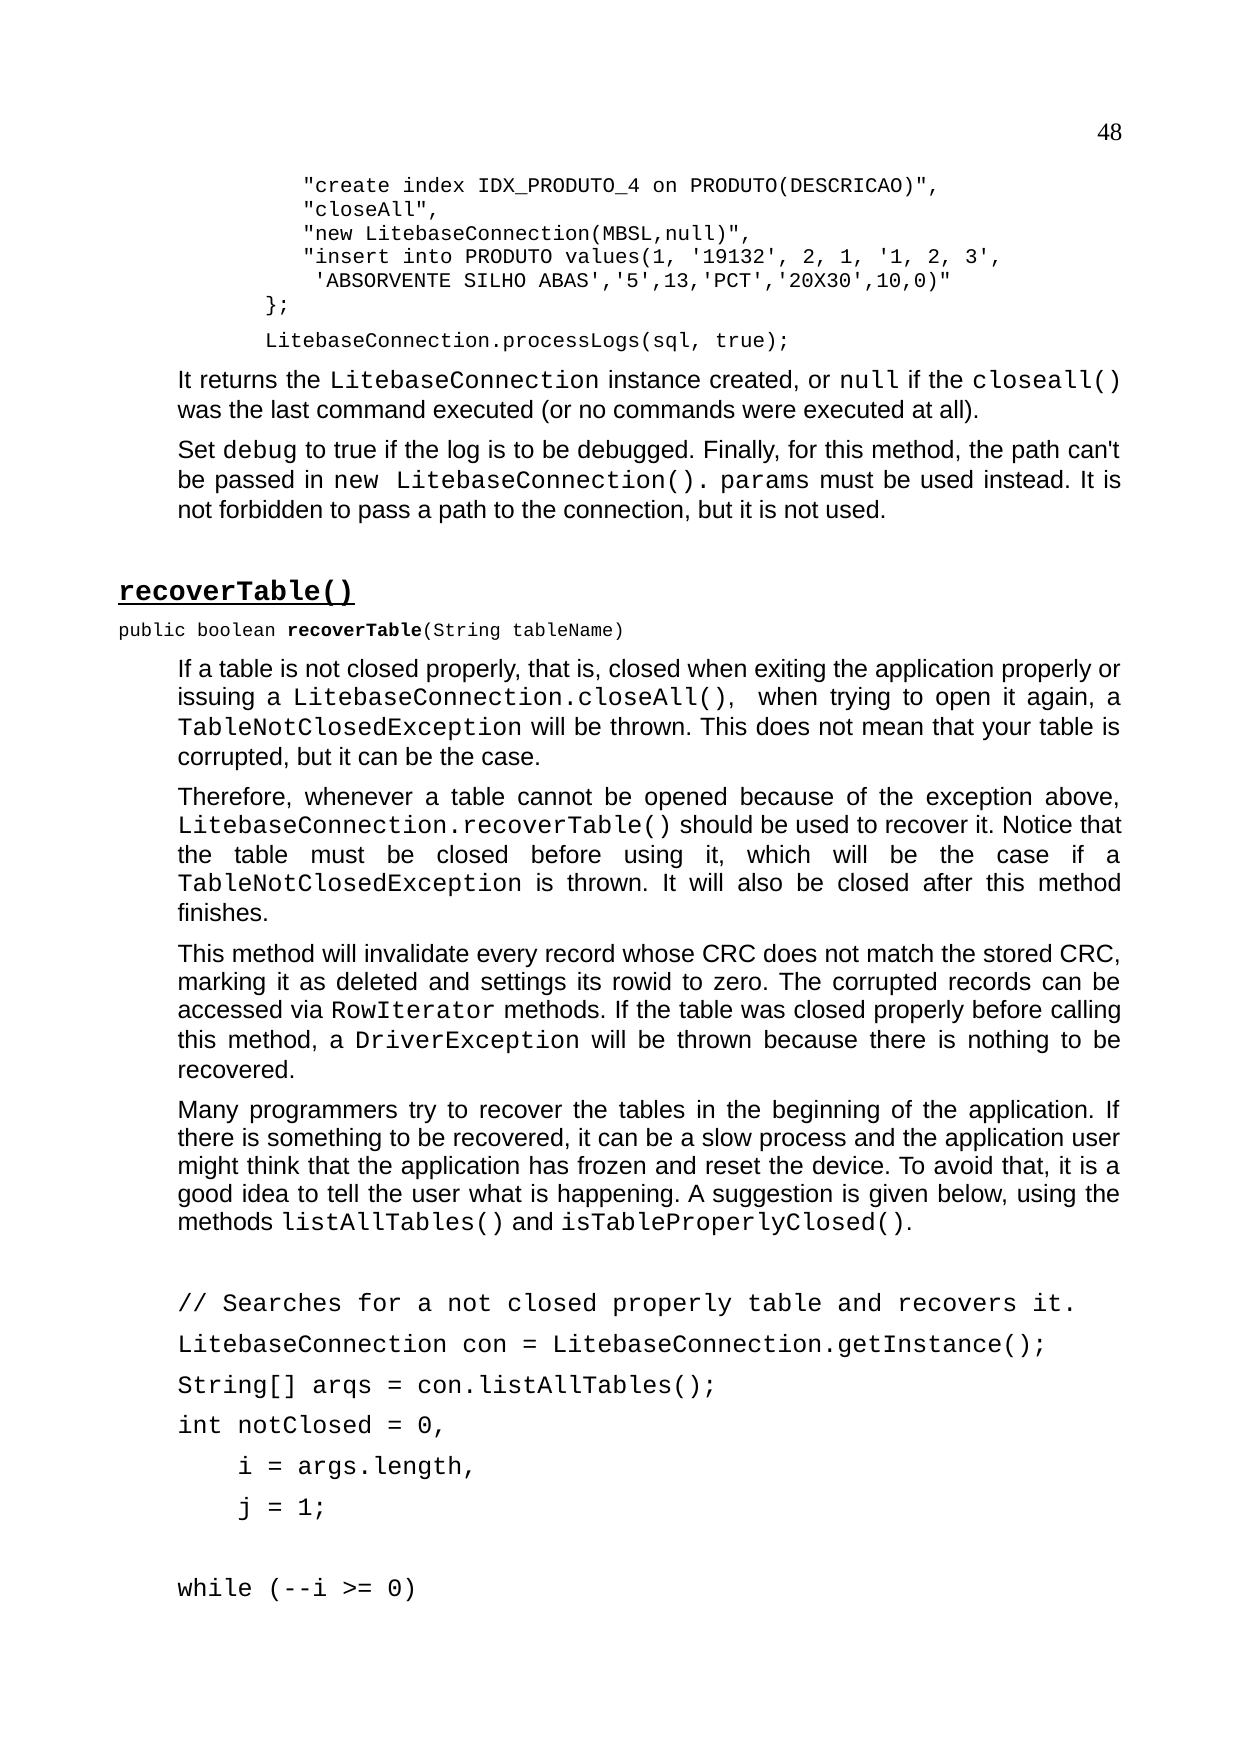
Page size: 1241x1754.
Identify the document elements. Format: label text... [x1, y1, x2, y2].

subtitle recoverTable() [118, 577, 1122, 609]
list LitebaseConnection.processLogs(sql, true); [177, 329, 1122, 353]
list Set debug to true if the log is to be debugged. Finally, for this method, the path can't be passed in new LitebaseConnection(). params must be used instead. It is not forbidden to pass a path to the connection, but it is not used. [177, 436, 1122, 524]
list int notClosed = 0, [177, 1413, 1122, 1441]
list // Searches for a not closed properly table and recovers it. [177, 1291, 1122, 1319]
list If a table is not closed properly, that is, closed when exiting the application properly or issuing a LitebaseConnection.closeAll(), when trying to open it again, a TableNotClosedException will be thrown. This does not mean that your table is corrupted, but it can be the case. [177, 655, 1122, 771]
list LitebaseConnection con = LitebaseConnection.getInstance(); [177, 1332, 1122, 1360]
list This method will invalidate every record whose CRC does not match the stored CRC, marking it as deleted and settings its rowid to zero. The corrupted records can be accessed via RowIterator methods. If the table was closed properly before calling this method, a DriverException will be thrown because there is nothing to be recovered. [177, 939, 1122, 1083]
list i = args.length, [177, 1454, 1122, 1482]
list String[] arqs = con.listAllTables(); [177, 1372, 1122, 1401]
list "create index IDX_PRODUTO_4 on PRODUTO(DESCRICAO)", "closeAll", "new LitebaseConnection(MBSL,null)", "insert into PRODUTO values(1, '19132', 2, 1, '1, 2, 3', 'ABSORVENTE SILHO ABAS','5',13,'PCT','20X30',10,0)" }; [177, 175, 1122, 317]
text public boolean recoverTable(String tableName) [118, 621, 1122, 642]
list while (--i >= 0) [177, 1576, 1122, 1604]
list Many programmers try to recover the tables in the beginning of the application. If there is something to be recovered, it can be a slow process and the application user might think that the application has frozen and reset the device. To avoid that, it is a good idea to tell the user what is happening. A suggestion is given below, using the methods listAllTables() and isTableProperlyClosed(). [177, 1096, 1122, 1238]
list j = 1; [177, 1494, 1122, 1523]
list Therefore, whenever a table cannot be opened because of the exception above, LitebaseConnection.recoverTable() should be used to recover it. Notice that the table must be closed before using it, which will be the case if a TableNotClosedException is thrown. It will also be closed after this method finishes. [177, 783, 1122, 927]
list It returns the LitebaseConnection instance created, or null if the closeall() was the last command executed (or no commands were executed at all). [177, 366, 1122, 424]
